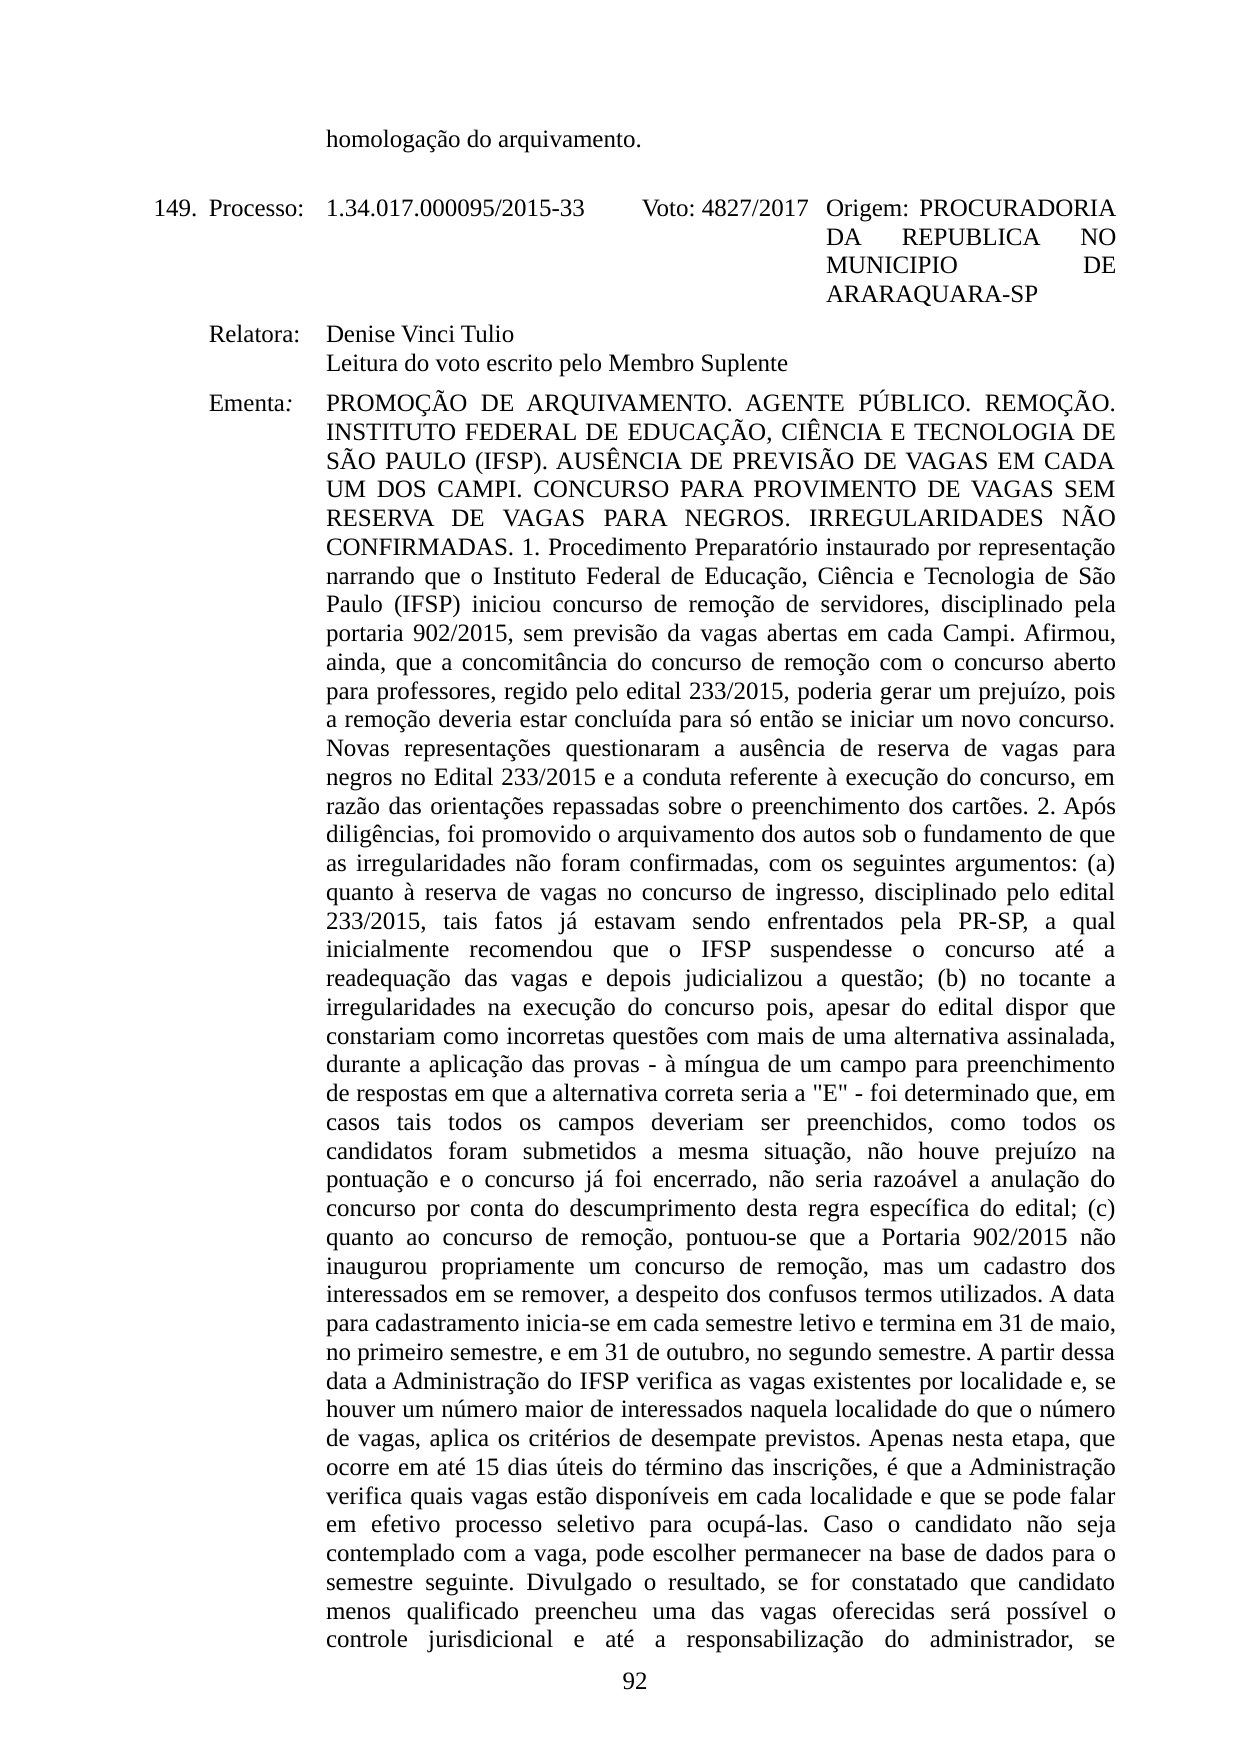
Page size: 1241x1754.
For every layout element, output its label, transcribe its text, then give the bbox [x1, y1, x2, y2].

table_cell PROMOÇÃO DE ARQUIVAMENTO. AGENTE PÚBLICO. REMOÇÃO. INSTITUTO FEDERAL DE EDUCAÇÃO, CIÊNCIA E TECNOLOGIA DE SÃO PAULO (IFSP). AUSÊNCIA DE PREVISÃO DE VAGAS EM CADA UM DOS CAMPI. CONCURSO PARA PROVIMENTO DE VAGAS SEM RESERVA DE VAGAS PARA NEGROS. IRREGULARIDADES NÃO CONFIRMADAS. 1. Procedimento Preparatório instaurado por representação narrando que o Instituto Federal de Educação, Ciência e Tecnologia de São Paulo (IFSP) iniciou concurso de remoção de servidores, disciplinado pela portaria 902/2015, sem previsão da vagas abertas em cada Campi. Afirmou, ainda, que a concomitância do concurso de remoção com o concurso aberto para professores, regido pelo edital 233/2015, poderia gerar um prejuízo, pois a remoção deveria estar concluída para só então se iniciar um novo concurso. Novas representações questionaram a ausência de reserva de vagas para negros no Edital 233/2015 e a conduta referente à execução do concurso, em razão das orientações repassadas sobre o preenchimento dos cartões. 2. Após diligências, foi promovido o arquivamento dos autos sob o fundamento de que as irregularidades não foram confirmadas, com os seguintes argumentos: (a) quanto à reserva de vagas no concurso de ingresso, disciplinado pelo edital 233/2015, tais fatos já estavam sendo enfrentados pela PR-SP, a qual inicialmente recomendou que o IFSP suspendesse o concurso até a readequação das vagas e depois judicializou a questão; (b) no tocante a irregularidades na execução do concurso pois, apesar do edital dispor que constariam como incorretas questões com mais de uma alternativa assinalada, durante a aplicação das provas - à míngua de um campo para preenchimento de respostas em que a alternativa correta seria a "E" - foi determinado que, em casos tais todos os campos deveriam ser preenchidos, como todos os candidatos foram submetidos a mesma situação, não houve prejuízo na pontuação e o concurso já foi encerrado, não seria razoável a anulação do concurso por conta do descumprimento desta regra específica do edital; (c) quanto ao concurso de remoção, pontuou-se que a Portaria 902/2015 não inaugurou propriamente um concurso de remoção, mas um cadastro dos interessados em se remover, a despeito dos confusos termos utilizados. A data para cadastramento inicia-se em cada semestre letivo e termina em 31 de maio, no primeiro semestre, e em 31 de outubro, no segundo semestre. A partir dessa data a Administração do IFSP verifica as vagas existentes por localidade e, se houver um número maior de interessados naquela localidade do que o número de vagas, aplica os critérios de desempate previstos. Apenas nesta etapa, que ocorre em até 15 dias úteis do término das inscrições, é que a Administração verifica quais vagas estão disponíveis em cada localidade e que se pode falar em efetivo processo seletivo para ocupá-las. Caso o candidato não seja contemplado com a vaga, pode escolher permanecer na base de dados para o semestre seguinte. Divulgado o resultado, se for constatado que candidato menos qualificado preencheu uma das vagas oferecidas será possível o controle jurisdicional e até a responsabilização do administrador, se [320, 383, 1122, 1659]
table_header Voto: 4827/2017 [636, 187, 820, 313]
table_cell [203, 118, 320, 158]
table_cell Relatora: [203, 314, 320, 382]
table_cell homologação do arquivamento. [320, 118, 1122, 158]
table_cell [148, 118, 203, 158]
table_cell Denise Vinci Tulio Leitura do voto escrito pelo Membro Suplente [320, 314, 1122, 382]
table_header Processo: [203, 187, 320, 313]
table_cell [148, 383, 203, 1659]
table_header 1.34.017.000095/2015-33 [320, 187, 636, 313]
table_header Origem: PROCURADORIA DA REPUBLICA NO MUNICIPIO DE ARARAQUARA-SP [820, 187, 1122, 313]
table_cell Ementa: [203, 383, 320, 1659]
table_header 149. [148, 187, 203, 313]
table_cell [148, 314, 203, 382]
